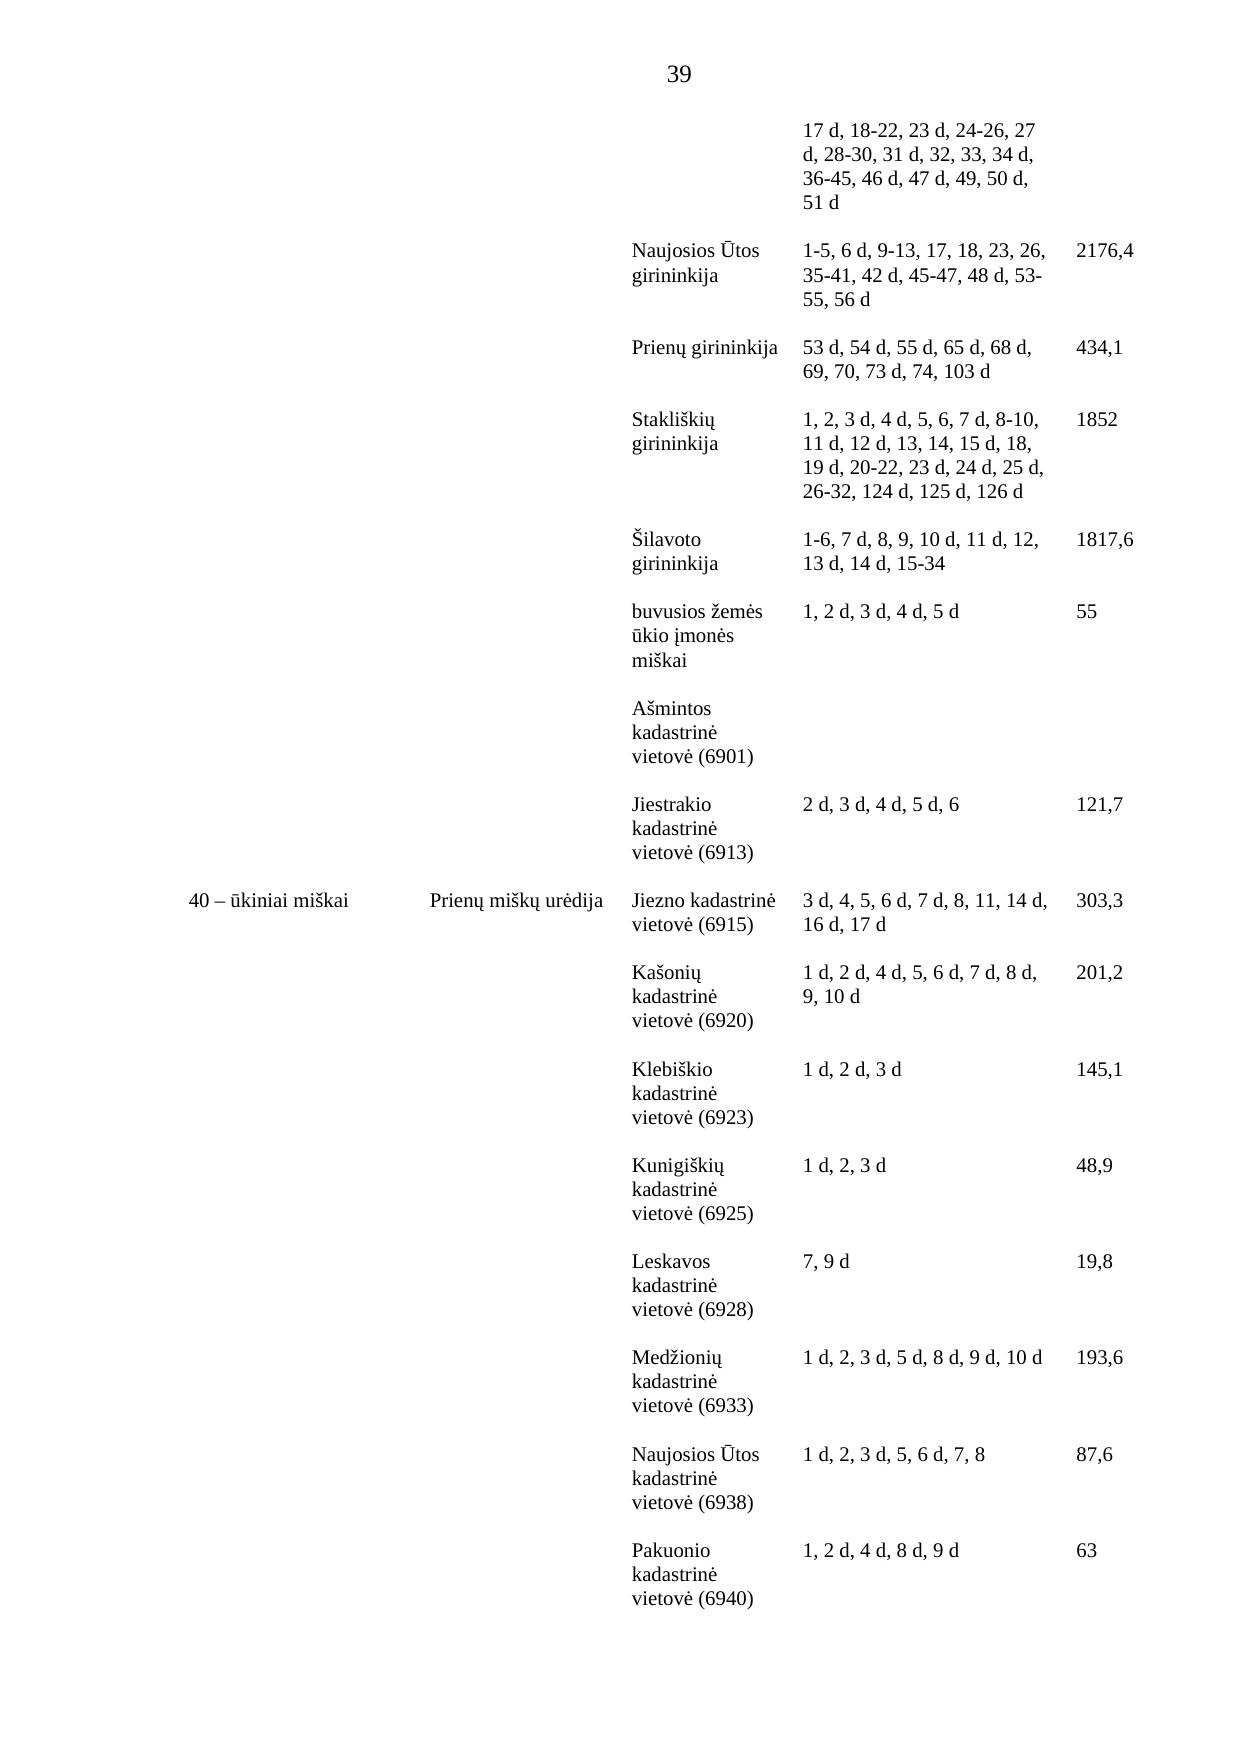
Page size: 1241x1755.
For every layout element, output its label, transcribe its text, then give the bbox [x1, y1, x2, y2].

table_cell 19,8 [1065, 1249, 1181, 1321]
table_cell [1065, 383, 1181, 407]
table_cell [177, 1033, 418, 1057]
table_cell [620, 1033, 791, 1057]
table_cell [620, 1129, 791, 1153]
table_cell 201,2 [1065, 960, 1181, 1032]
table_cell [1065, 1610, 1181, 1634]
table_cell [791, 383, 1065, 407]
table_cell [177, 407, 418, 503]
table_cell [177, 383, 418, 407]
table_cell [177, 936, 418, 960]
table_cell Pakuonio kadastrinė vietovė (6940) [620, 1538, 791, 1610]
table_cell Klebiškio kadastrinė vietovė (6923) [620, 1057, 791, 1129]
table_cell buvusios žemės ūkio įmonės miškai [620, 599, 791, 672]
table_cell 17 d, 18-22, 23 d, 24-26, 27 d, 28-30, 31 d, 32, 33, 34 d, 36-45, 46 d, 47 d, 49, 50 d, 51 d [791, 118, 1065, 214]
table_cell [620, 1225, 791, 1249]
table_cell [177, 864, 418, 888]
table_cell [791, 768, 1065, 792]
table_cell [177, 792, 418, 864]
table_cell [791, 1514, 1065, 1538]
table_cell [620, 503, 791, 527]
table_cell [418, 672, 620, 696]
table_cell [1065, 1321, 1181, 1345]
table_cell [418, 792, 620, 864]
table_cell [791, 575, 1065, 599]
table_cell [1065, 214, 1181, 238]
table_cell [791, 1033, 1065, 1057]
table_cell Stakliškių girininkija [620, 407, 791, 503]
table_cell [177, 118, 418, 214]
table_cell 434,1 [1065, 335, 1181, 383]
table_cell [620, 1610, 791, 1634]
table_cell [418, 407, 620, 503]
table_cell [418, 1033, 620, 1057]
table_cell [620, 575, 791, 599]
table_cell [791, 1129, 1065, 1153]
table_cell [418, 1321, 620, 1345]
table_cell [418, 1249, 620, 1321]
table_cell [418, 599, 620, 672]
table_cell [791, 1225, 1065, 1249]
table_cell Leskavos kadastrinė vietovė (6928) [620, 1249, 791, 1321]
table_cell [620, 1321, 791, 1345]
table_cell 53 d, 54 d, 55 d, 65 d, 68 d, 69, 70, 73 d, 74, 103 d [791, 335, 1065, 383]
table_cell Prienų girininkija [620, 335, 791, 383]
table_cell [177, 1538, 418, 1610]
table_cell 40 – ūkiniai miškai [177, 888, 418, 936]
table_cell [418, 864, 620, 888]
table_cell [791, 214, 1065, 238]
table_cell 1, 2 d, 3 d, 4 d, 5 d [791, 599, 1065, 672]
table_cell [177, 1057, 418, 1129]
table_cell [418, 575, 620, 599]
table_cell [418, 1057, 620, 1129]
table_cell [418, 1610, 620, 1634]
table_cell 7, 9 d [791, 1249, 1065, 1321]
table_cell [418, 214, 620, 238]
table_cell [620, 936, 791, 960]
table_cell [418, 960, 620, 1032]
table_cell [177, 239, 418, 311]
table_cell [791, 311, 1065, 335]
table_cell [418, 311, 620, 335]
table_cell [418, 527, 620, 575]
table_cell [418, 1225, 620, 1249]
table_cell [418, 1345, 620, 1417]
table_cell [1065, 575, 1181, 599]
table_cell 1-6, 7 d, 8, 9, 10 d, 11 d, 12, 13 d, 14 d, 15-34 [791, 527, 1065, 575]
table_cell [177, 599, 418, 672]
table_cell [177, 1345, 418, 1417]
table_cell 1817,6 [1065, 527, 1181, 575]
table_cell Kunigiškių kadastrinė vietovė (6925) [620, 1153, 791, 1225]
table_cell [177, 1129, 418, 1153]
table_cell [177, 672, 418, 696]
table_cell [177, 696, 418, 768]
table_cell [620, 214, 791, 238]
table_cell [177, 214, 418, 238]
table_cell [418, 1129, 620, 1153]
table_cell [791, 696, 1065, 768]
table_cell [791, 1610, 1065, 1634]
table_cell [177, 768, 418, 792]
table_cell [418, 239, 620, 311]
table_cell [177, 311, 418, 335]
table_cell [418, 503, 620, 527]
table_cell [620, 672, 791, 696]
table_cell [620, 1418, 791, 1442]
table_cell [418, 768, 620, 792]
table_cell [1065, 1129, 1181, 1153]
table_cell Jiezno kadastrinė vietovė (6915) [620, 888, 791, 936]
table_cell [1065, 118, 1181, 214]
table_cell [418, 1153, 620, 1225]
table_cell [620, 383, 791, 407]
table_cell [177, 503, 418, 527]
table_cell 48,9 [1065, 1153, 1181, 1225]
table_cell [620, 311, 791, 335]
table_cell Jiestrakio kadastrinė vietovė (6913) [620, 792, 791, 864]
table_cell 1 d, 2, 3 d, 5 d, 8 d, 9 d, 10 d [791, 1345, 1065, 1417]
table_cell [418, 118, 620, 214]
table_cell 55 [1065, 599, 1181, 672]
table_cell [177, 1610, 418, 1634]
table_cell [1065, 864, 1181, 888]
table_cell [418, 1418, 620, 1442]
table_cell [177, 1418, 418, 1442]
table_cell [620, 864, 791, 888]
table_cell [418, 383, 620, 407]
table_cell [1065, 768, 1181, 792]
table_cell [620, 768, 791, 792]
table_cell 63 [1065, 1538, 1181, 1610]
table_cell [177, 335, 418, 383]
table_cell 303,3 [1065, 888, 1181, 936]
table_cell [418, 335, 620, 383]
table_cell 1, 2, 3 d, 4 d, 5, 6, 7 d, 8-10, 11 d, 12 d, 13, 14, 15 d, 18, 19 d, 20-22, 23 d, 24 d, 25 d, 26-32, 124 d, 125 d, 126 d [791, 407, 1065, 503]
table_cell [177, 1442, 418, 1514]
table_cell 1 d, 2, 3 d, 5, 6 d, 7, 8 [791, 1442, 1065, 1514]
table_cell 1852 [1065, 407, 1181, 503]
table_cell 1, 2 d, 4 d, 8 d, 9 d [791, 1538, 1065, 1610]
table_cell Prienų miškų urėdija [418, 888, 620, 936]
table_cell 3 d, 4, 5, 6 d, 7 d, 8, 11, 14 d, 16 d, 17 d [791, 888, 1065, 936]
table_cell [791, 864, 1065, 888]
table_cell [1065, 503, 1181, 527]
table_cell [1065, 696, 1181, 768]
table_cell Šilavoto girininkija [620, 527, 791, 575]
table_cell [1065, 936, 1181, 960]
table_cell 145,1 [1065, 1057, 1181, 1129]
table_cell 193,6 [1065, 1345, 1181, 1417]
table_cell [1065, 1514, 1181, 1538]
table_cell 2 d, 3 d, 4 d, 5 d, 6 [791, 792, 1065, 864]
table_cell [177, 1321, 418, 1345]
table_cell 1 d, 2, 3 d [791, 1153, 1065, 1225]
table_cell [418, 1514, 620, 1538]
table_cell [418, 1538, 620, 1610]
table_cell Kašonių kadastrinė vietovė (6920) [620, 960, 791, 1032]
table_cell Ašmintos kadastrinė vietovė (6901) [620, 696, 791, 768]
table_cell [418, 936, 620, 960]
table_cell [418, 696, 620, 768]
table_cell [177, 1225, 418, 1249]
table_cell [791, 672, 1065, 696]
table_cell [620, 1514, 791, 1538]
table_cell [1065, 1418, 1181, 1442]
table_cell [1065, 1033, 1181, 1057]
table_cell [177, 527, 418, 575]
table_cell [177, 960, 418, 1032]
table_cell 1 d, 2 d, 3 d [791, 1057, 1065, 1129]
table_cell [1065, 311, 1181, 335]
table_cell [791, 1418, 1065, 1442]
table_cell [177, 1249, 418, 1321]
table_cell 2176,4 [1065, 239, 1181, 311]
table_cell [791, 1321, 1065, 1345]
table_cell [418, 1442, 620, 1514]
table_cell Medžionių kadastrinė vietovė (6933) [620, 1345, 791, 1417]
table_cell [620, 118, 791, 214]
table_cell [177, 1514, 418, 1538]
table_cell [791, 936, 1065, 960]
table_cell [1065, 672, 1181, 696]
table_cell 87,6 [1065, 1442, 1181, 1514]
table_cell Naujosios Ūtos girininkija [620, 239, 791, 311]
table_cell [177, 575, 418, 599]
table_cell [177, 1153, 418, 1225]
table_cell Naujosios Ūtos kadastrinė vietovė (6938) [620, 1442, 791, 1514]
table_cell [1065, 1225, 1181, 1249]
table_cell 1-5, 6 d, 9-13, 17, 18, 23, 26, 35-41, 42 d, 45-47, 48 d, 53-55, 56 d [791, 239, 1065, 311]
table_cell 1 d, 2 d, 4 d, 5, 6 d, 7 d, 8 d, 9, 10 d [791, 960, 1065, 1032]
table_cell 121,7 [1065, 792, 1181, 864]
table_cell [791, 503, 1065, 527]
